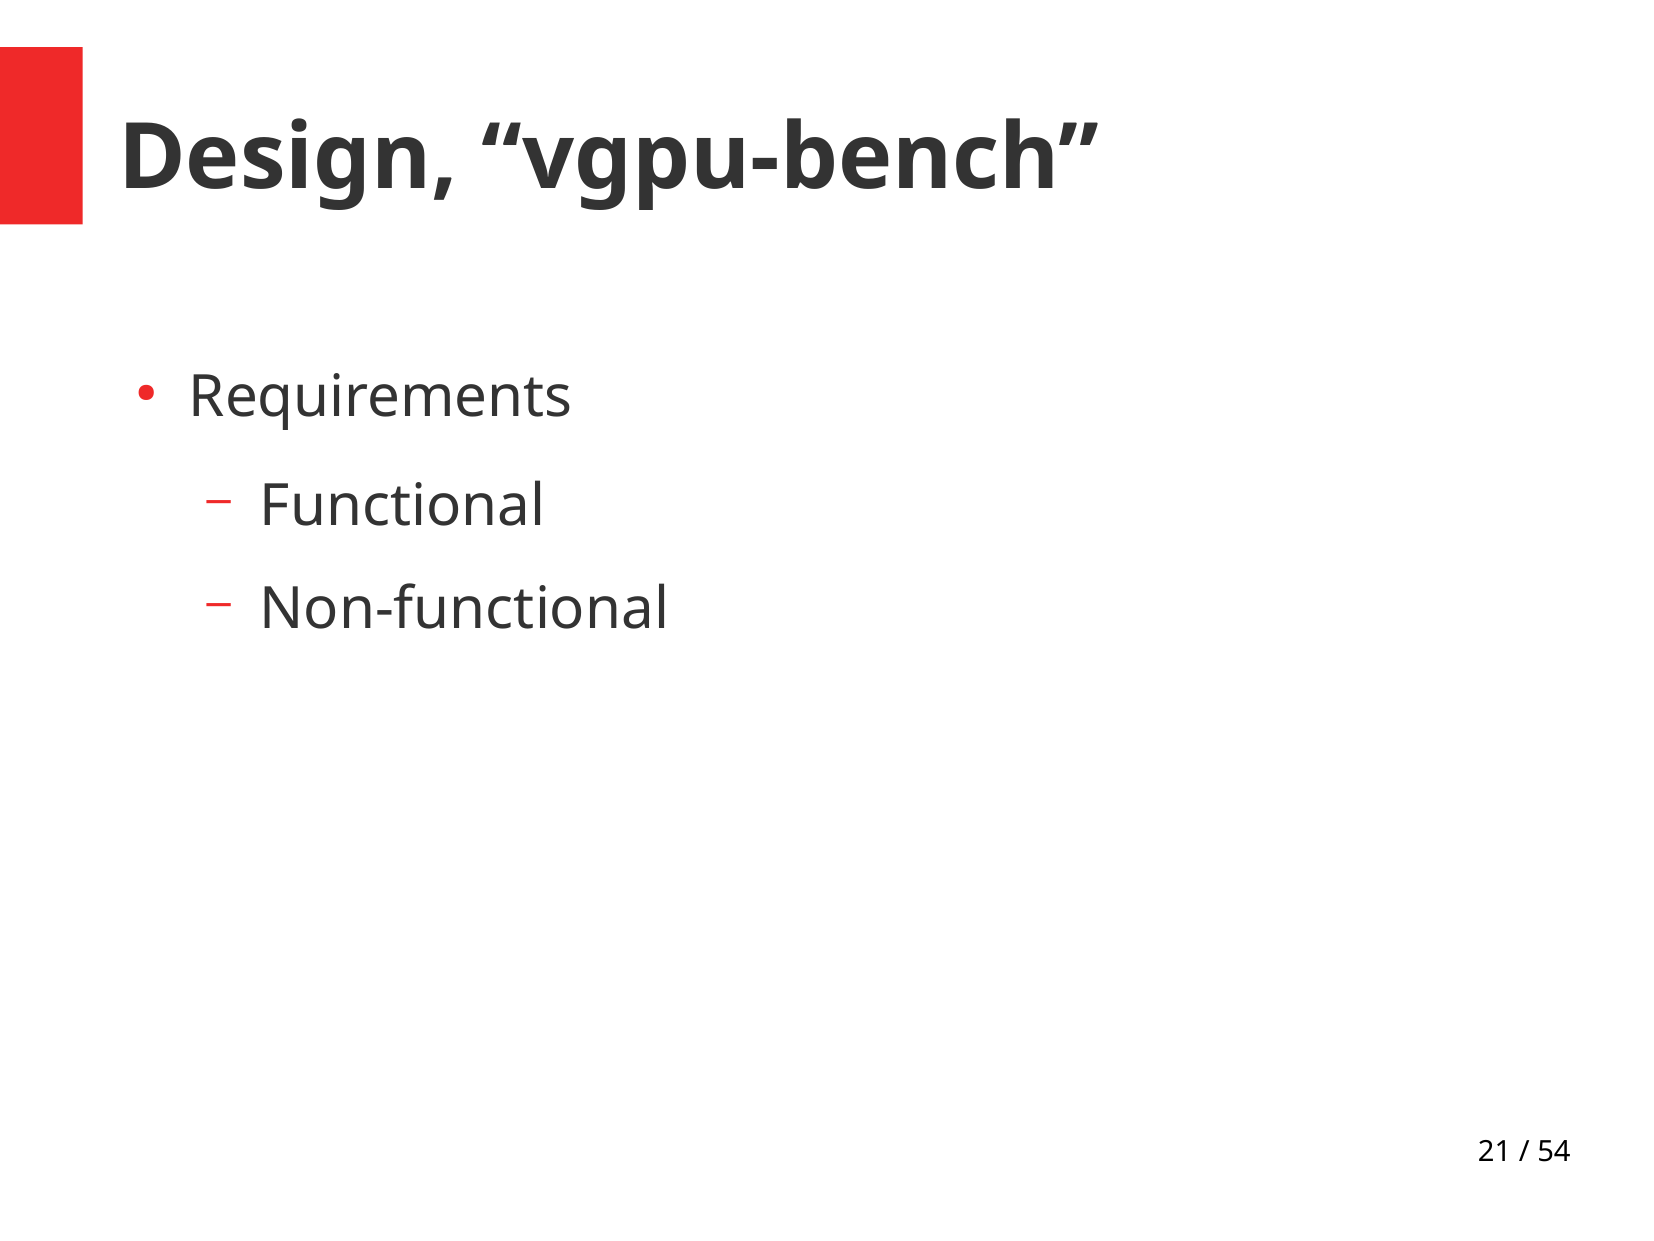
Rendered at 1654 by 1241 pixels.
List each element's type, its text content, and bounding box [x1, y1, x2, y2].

title Design, “vgpu-bench” [118, 49, 1571, 257]
list Requirements Functional Non-functional [118, 354, 1536, 1074]
